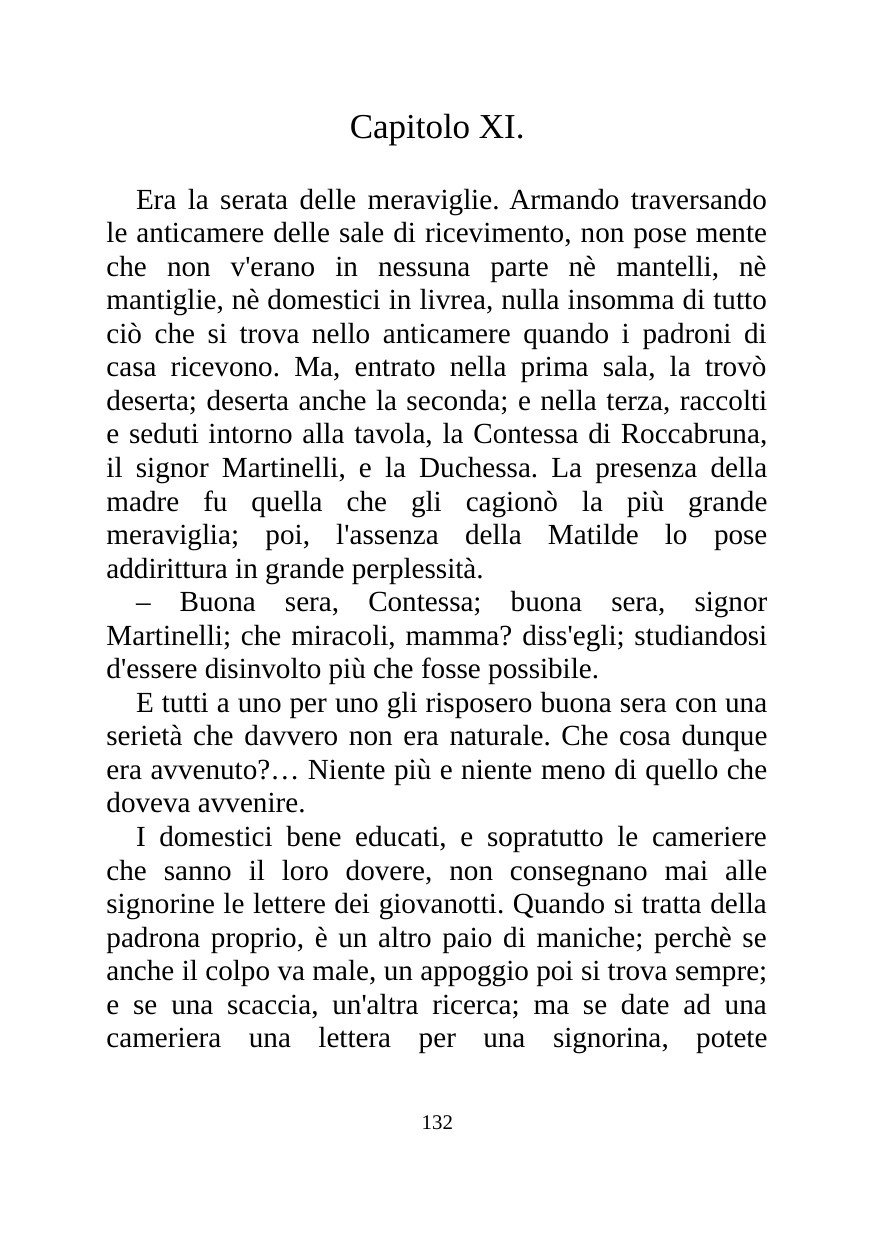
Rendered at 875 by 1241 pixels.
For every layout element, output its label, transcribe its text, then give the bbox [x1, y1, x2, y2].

text E tutti a uno per uno gli risposero buona sera con una serietà che davvero non era naturale. Che cosa dunque era avvenuto?… Niente più e niente meno di quello che doveva avvenire. [106, 685, 768, 819]
text I domestici bene educati, e sopratutto le cameriere che sanno il loro dovere, non consegnano mai alle signorine le lettere dei giovanotti. Quando si tratta della padrona proprio, è un altro paio di maniche; perchè se anche il colpo va male, un appoggio poi si trova sempre; e se una scaccia, un'altra ricerca; ma se date ad una cameriera una lettera per una signorina, potete [106, 819, 768, 1054]
text – Buona sera, Contessa; buona sera, signor Martinelli; che miracoli, mamma? diss'egli; studiandosi d'essere disinvolto più che fosse possibile. [106, 584, 768, 685]
text Era la serata delle meraviglie. Armando traversando le anticamere delle sale di ricevimento, non pose mente che non v'erano in nessuna parte nè mantelli, nè mantiglie, nè domestici in livrea, nulla insomma di tutto ciò che si trova nello anticamere quando i padroni di casa ricevono. Ma, entrato nella prima sala, la trovò deserta; deserta anche la seconda; e nella terza, raccolti e seduti intorno alla tavola, la Contessa di Roccabruna, il signor Martinelli, e la Duchessa. La presenza della madre fu quella che gli cagionò la più grande meraviglia; poi, l'assenza della Matilde lo pose addirittura in grande perplessità. [106, 182, 768, 584]
subtitle Capitolo XI. [106, 106, 768, 146]
